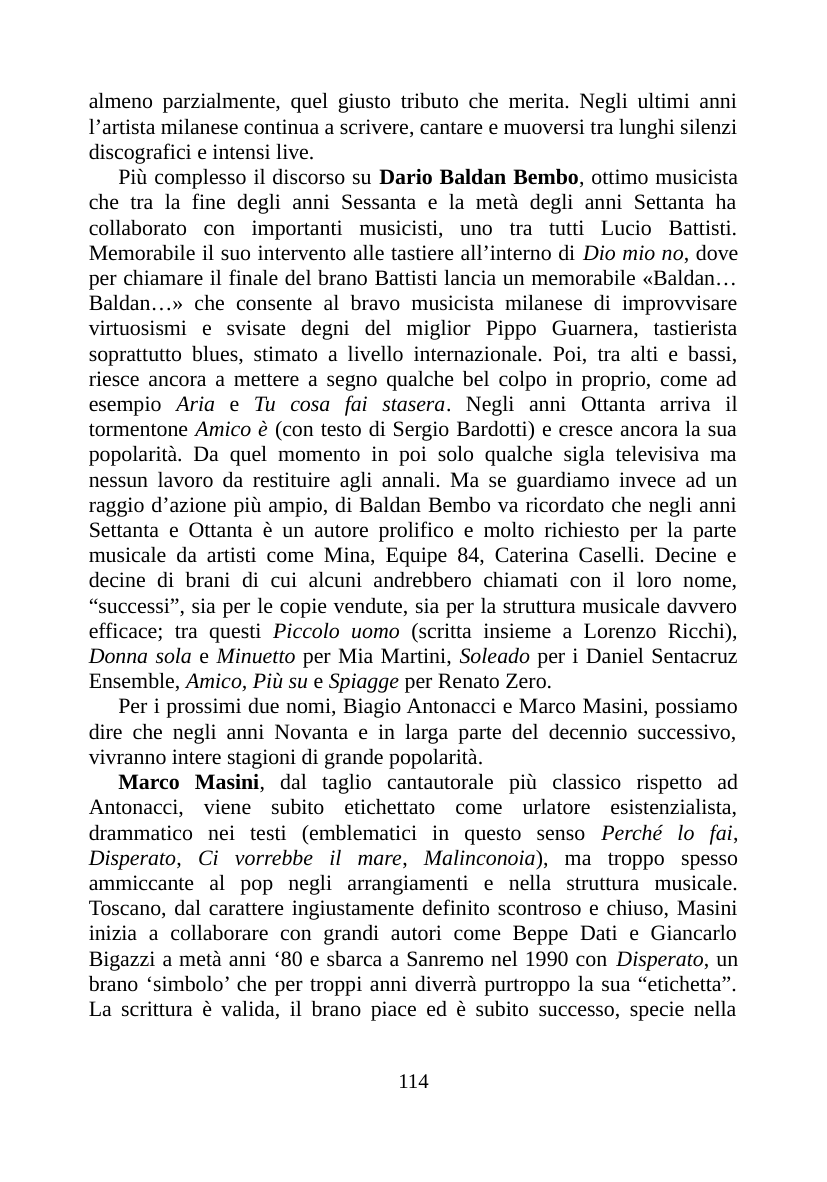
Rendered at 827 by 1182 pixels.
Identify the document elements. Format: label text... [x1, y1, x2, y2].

text Per i prossimi due nomi, Biagio Antonacci e Marco Masini, possiamo dire che negli anni Novanta e in larga parte del decennio successivo, vivranno intere stagioni di grande popolarità. [88, 693, 738, 769]
text Più complesso il discorso su Dario Baldan Bembo, ottimo musicista che tra la fine degli anni Sessanta e la metà degli anni Settanta ha collaborato con importanti musicisti, uno tra tutti Lucio Battisti. Memorabile il suo intervento alle tastiere all’interno di Dio mio no, dove per chiamare il finale del brano Battisti lancia un memorabile «Baldan… Baldan…» che consente al bravo musicista milanese di improvvisare virtuosismi e svisate degni del miglior Pippo Guarnera, tastierista soprattutto blues, stimato a livello internazionale. Poi, tra alti e bassi, riesce ancora a mettere a segno qualche bel colpo in proprio, come ad esempio Aria e Tu cosa fai stasera. Negli anni Ottanta arriva il tormentone Amico è (con testo di Sergio Bardotti) e cresce ancora la sua popolarità. Da quel momento in poi solo qualche sigla televisiva ma nessun lavoro da restituire agli annali. Ma se guardiamo invece ad un raggio d’azione più ampio, di Baldan Bembo va ricordato che negli anni Settanta e Ottanta è un autore prolifico e molto richiesto per la parte musicale da artisti come Mina, Equipe 84, Caterina Caselli. Decine e decine di brani di cui alcuni andrebbero chiamati con il loro nome, “successi”, sia per le copie vendute, sia per la struttura musicale davvero efficace; tra questi Piccolo uomo (scritta insieme a Lorenzo Ricchi), Donna sola e Minuetto per Mia Martini, Soleado per i Daniel Sentacruz Ensemble, Amico, Più su e Spiagge per Renato Zero. [88, 164, 738, 693]
text Marco Masini, dal taglio cantautorale più classico rispetto ad Antonacci, viene subito etichettato come urlatore esistenzialista, drammatico nei testi (emblematici in questo senso Perché lo fai, Disperato, Ci vorrebbe il mare, Malinconoia), ma troppo spesso ammiccante al pop negli arrangiamenti e nella struttura musicale. Toscano, dal carattere ingiustamente definito scontroso e chiuso, Masini inizia a collaborare con grandi autori come Beppe Dati e Giancarlo Bigazzi a metà anni ‘80 e sbarca a Sanremo nel 1990 con Disperato, un brano ‘simbolo’ che per troppi anni diverrà purtroppo la sua “etichetta”. La scrittura è valida, il brano piace ed è subito successo, specie nella [88, 769, 738, 1021]
text almeno parzialmente, quel giusto tributo che merita. Negli ultimi anni l’artista milanese continua a scrivere, cantare e muoversi tra lunghi silenzi discografici e intensi live. [88, 88, 738, 164]
